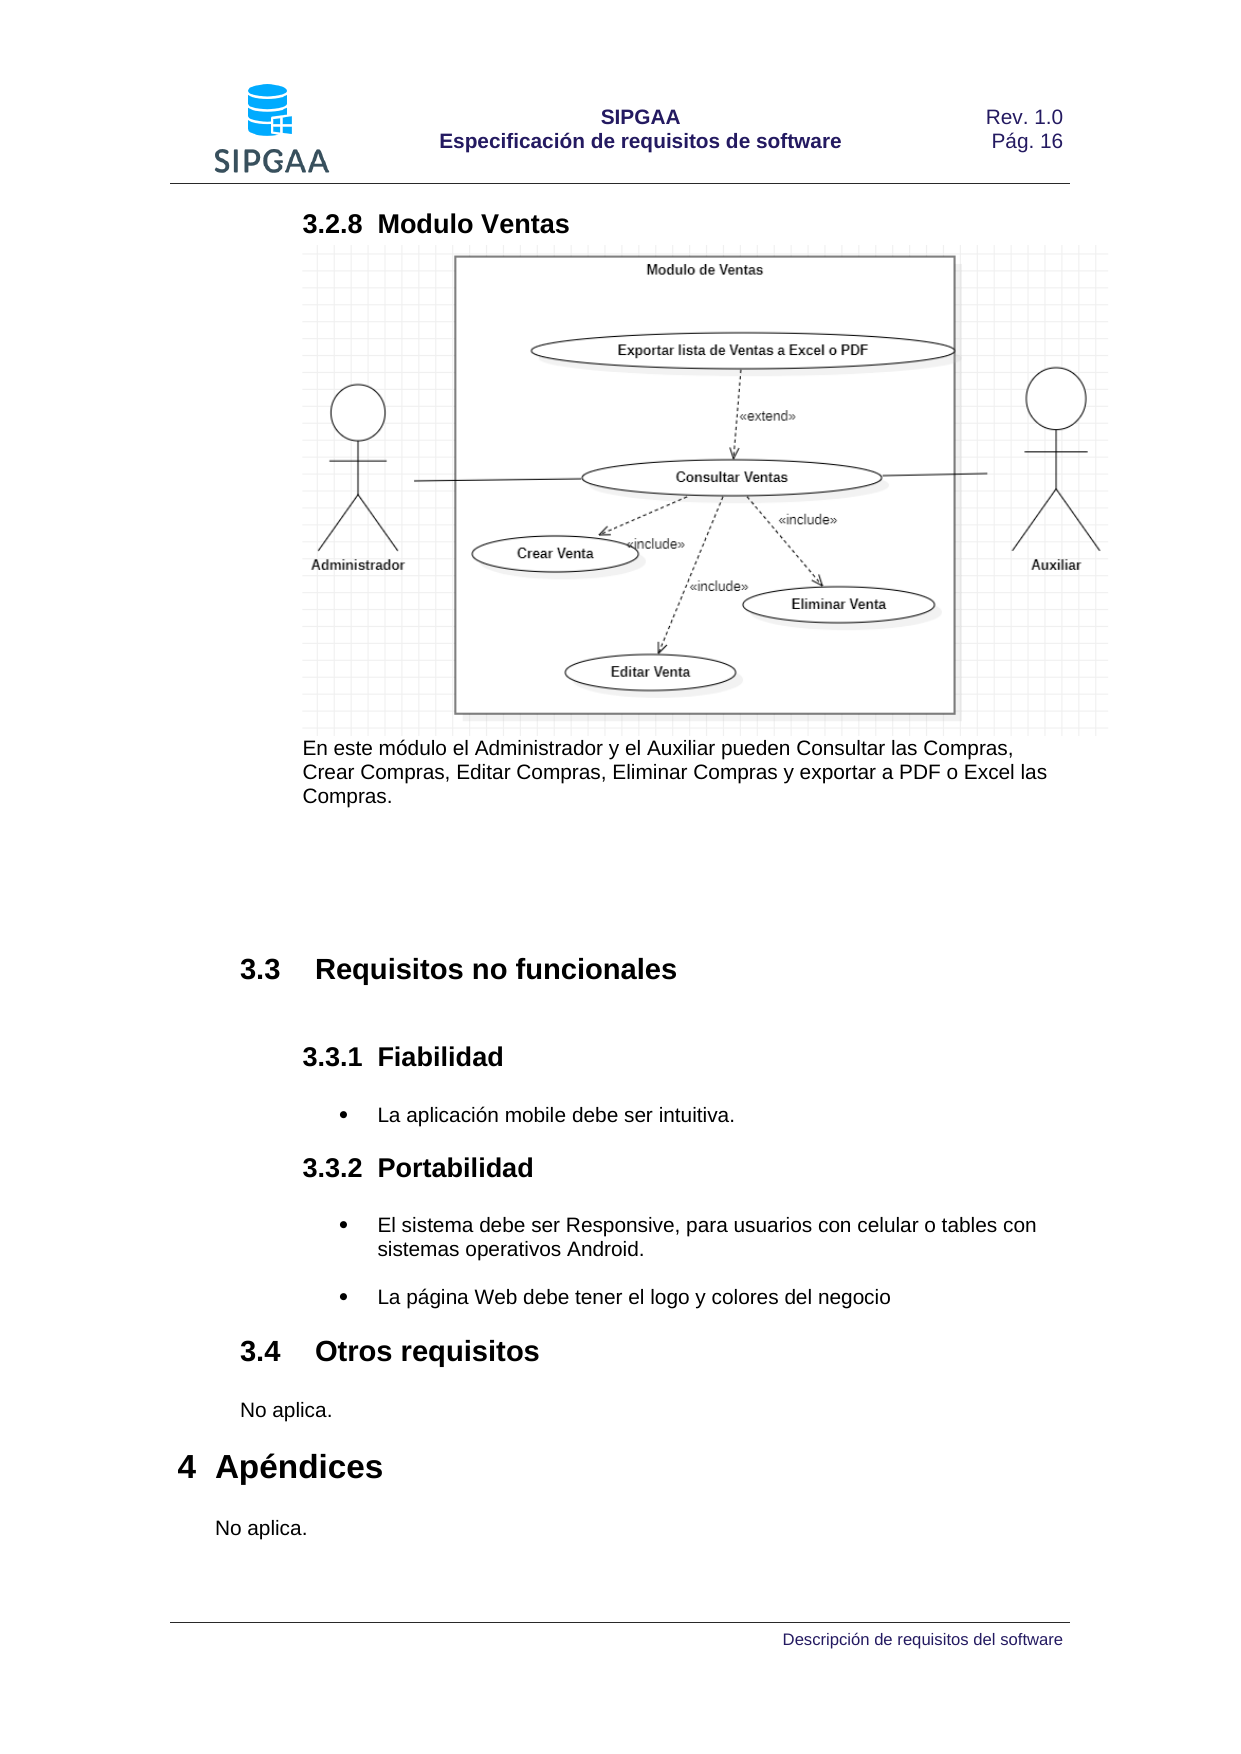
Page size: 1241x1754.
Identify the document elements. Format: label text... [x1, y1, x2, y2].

subtitle Apéndices [177, 1447, 1063, 1485]
picture [302, 245, 1109, 736]
text No aplica. [177, 1515, 1063, 1539]
subtitle Fiabilidad [302, 1041, 1063, 1072]
list La página Web debe tener el logo y colores del negocio [340, 1285, 1063, 1309]
text En este módulo el Administrador y el Auxiliar pueden Consultar las Compras, Crear Compras, Editar Compras, Eliminar Compras y exportar a PDF o Excel las Compras. [302, 736, 1063, 807]
list El sistema debe ser Responsive, para usuarios con celular o tables con sistemas operativos Android. [340, 1213, 1063, 1261]
subtitle Modulo Ventas [302, 208, 1063, 239]
list La aplicación mobile debe ser intuitiva. [340, 1102, 1063, 1127]
subtitle Otros requisitos [240, 1334, 1063, 1368]
subtitle Requisitos no funcionales [240, 952, 1063, 986]
subtitle Portabilidad [302, 1152, 1063, 1183]
picture [209, 81, 333, 176]
text No aplica. [240, 1398, 1063, 1422]
